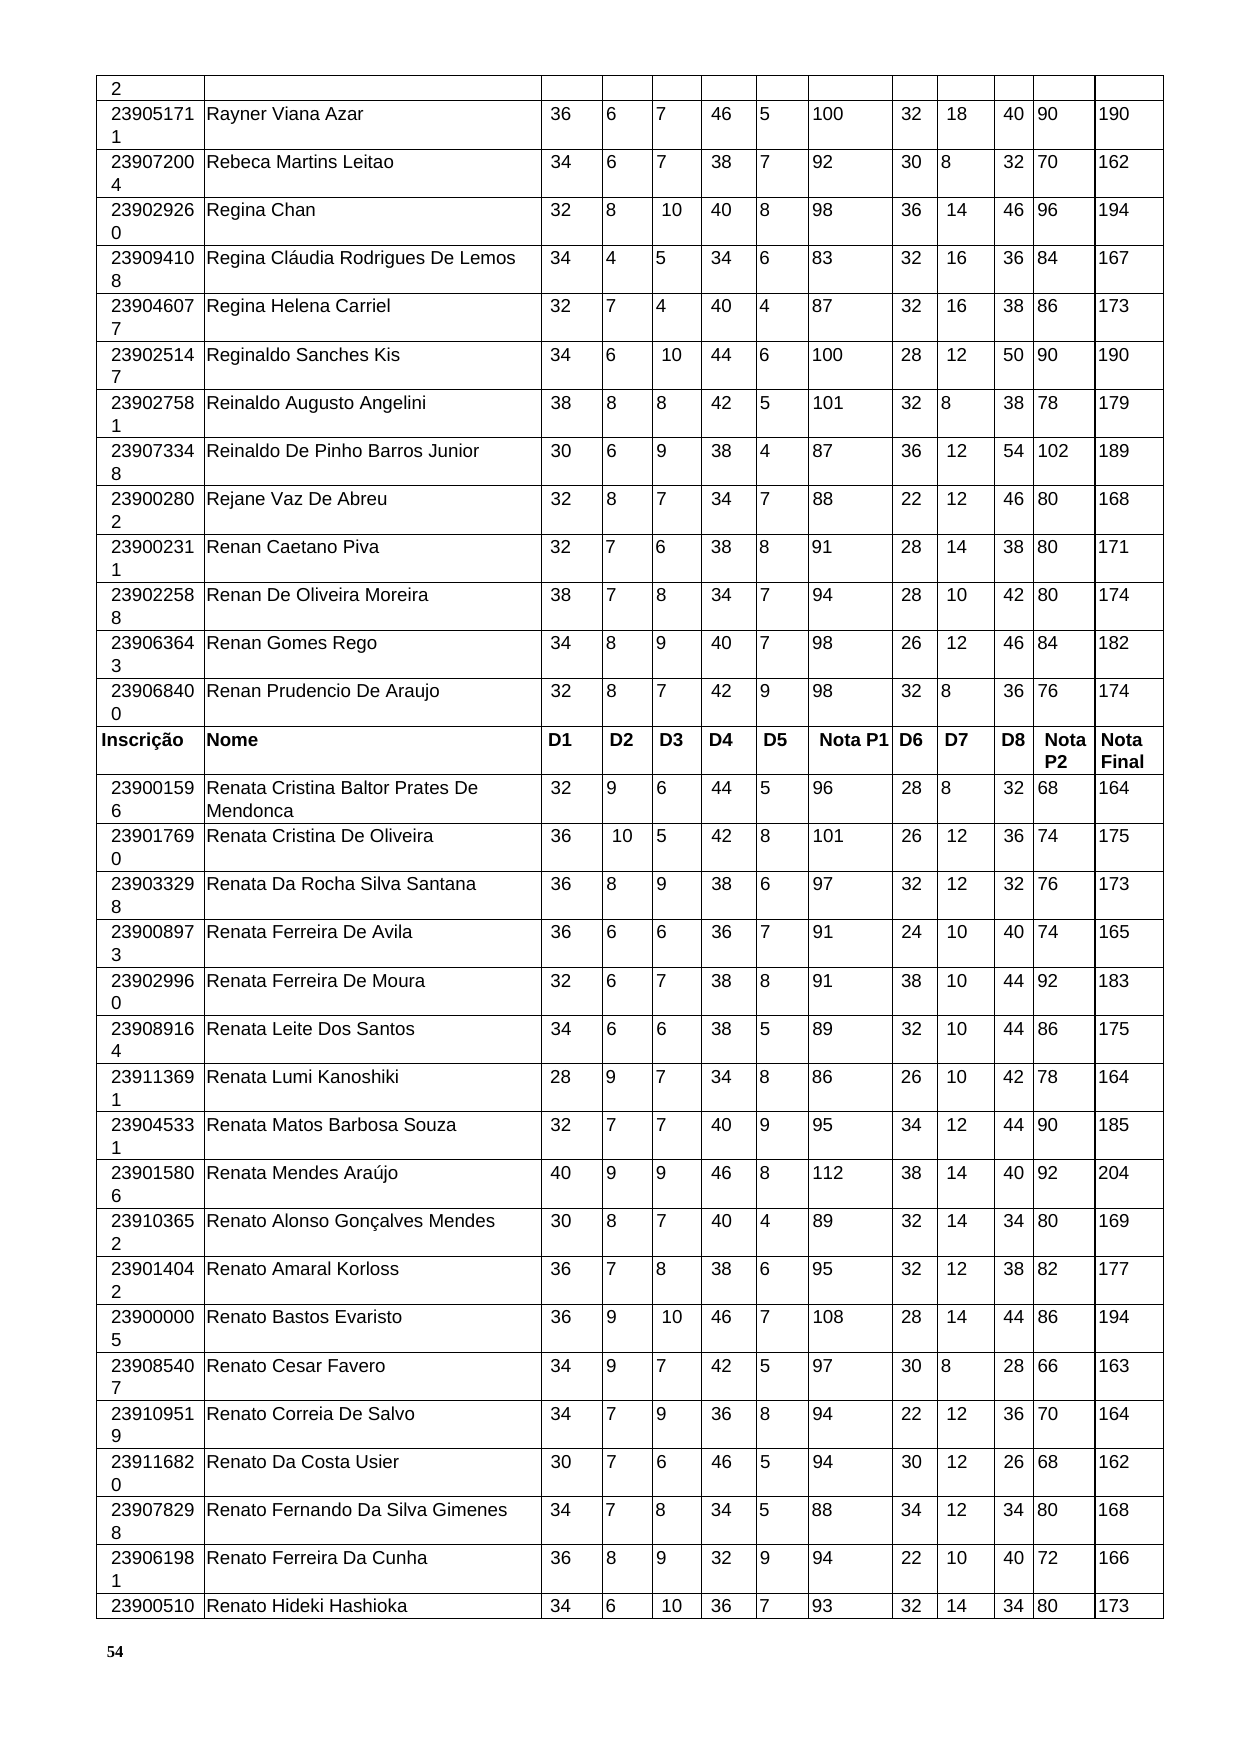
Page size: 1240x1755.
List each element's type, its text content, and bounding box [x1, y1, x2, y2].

table_cell 36 [702, 920, 756, 967]
table_cell 70 [1034, 1401, 1094, 1448]
table_cell 36 [542, 1545, 602, 1592]
table_cell 239002802 [97, 486, 204, 533]
table_cell 22 [893, 1545, 937, 1592]
table_cell 14 [938, 1594, 994, 1618]
table_cell 96 [809, 775, 892, 822]
table_cell 8 [603, 198, 652, 245]
table_cell 36 [893, 438, 937, 485]
table_cell 34 [702, 486, 756, 533]
table_cell 8 [603, 390, 652, 437]
table_cell 30 [542, 1209, 602, 1256]
table_cell Reinaldo Augusto Angelini [205, 390, 541, 437]
table_cell 173 [1096, 1594, 1163, 1618]
table_cell 98 [809, 198, 892, 245]
table_cell 90 [1034, 1112, 1094, 1159]
table_cell 28 [893, 583, 937, 630]
table_cell 7 [653, 679, 701, 726]
table_cell Regina Cláudia Rodrigues De Lemos [205, 246, 541, 293]
table_cell 36 [995, 246, 1033, 293]
table_cell 34 [542, 1016, 602, 1063]
table_cell 8 [757, 535, 808, 582]
table_cell 8 [938, 150, 994, 197]
table_cell Renata Cristina Baltor Prates De Mendonca [205, 775, 541, 822]
table_cell [702, 76, 756, 100]
table_cell 86 [1034, 294, 1094, 341]
table_cell 5 [757, 775, 808, 822]
table_cell 9 [603, 1064, 652, 1111]
table_cell 174 [1096, 679, 1163, 726]
table_cell 32 [893, 872, 937, 919]
table_cell 68 [1034, 1449, 1094, 1496]
table_cell 36 [702, 1594, 756, 1618]
table_cell Rebeca Martins Leitao [205, 150, 541, 197]
table_cell 46 [702, 1449, 756, 1496]
table_cell [542, 76, 602, 100]
table_cell 7 [757, 150, 808, 197]
table_cell 40 [702, 198, 756, 245]
table_cell 38 [702, 1016, 756, 1063]
table_cell 88 [809, 486, 892, 533]
table_cell 97 [809, 872, 892, 919]
table_cell 34 [995, 1209, 1033, 1256]
table_cell 12 [938, 824, 994, 871]
table_cell 165 [1096, 920, 1163, 967]
table_cell 7 [653, 1353, 701, 1400]
table_cell 94 [809, 583, 892, 630]
table_cell Renata Ferreira De Avila [205, 920, 541, 967]
table_cell 194 [1096, 198, 1163, 245]
table_cell 5 [757, 1353, 808, 1400]
table_cell Renato Bastos Evaristo [205, 1305, 541, 1352]
table_cell 38 [702, 968, 756, 1015]
table_cell D3 [653, 727, 701, 774]
table_cell 7 [653, 1064, 701, 1111]
table_cell 189 [1096, 438, 1163, 485]
table_cell [757, 76, 808, 100]
table_cell 42 [995, 1064, 1033, 1111]
table_cell 9 [603, 1305, 652, 1352]
table_cell 239073348 [97, 438, 204, 485]
table_cell 46 [702, 1160, 756, 1207]
table_cell 12 [938, 1497, 994, 1544]
table_cell 80 [1034, 486, 1094, 533]
table_cell 32 [542, 294, 602, 341]
table_cell 10 [653, 1305, 701, 1352]
table_cell 34 [542, 1594, 602, 1618]
table_cell 12 [938, 486, 994, 533]
table_cell 12 [938, 1401, 994, 1448]
table_cell 92 [809, 150, 892, 197]
table_cell 10 [938, 920, 994, 967]
table_cell 12 [938, 1112, 994, 1159]
table_cell [603, 76, 652, 100]
table_cell 8 [757, 824, 808, 871]
table_cell D2 [603, 727, 652, 774]
table_cell Renata Lumi Kanoshiki [205, 1064, 541, 1111]
table_cell 8 [653, 1257, 701, 1304]
table_cell 239002311 [97, 535, 204, 582]
table_cell 239046077 [97, 294, 204, 341]
table_cell 10 [653, 342, 701, 389]
table_cell 84 [1034, 631, 1094, 678]
table_cell 7 [757, 1594, 808, 1618]
table_cell [205, 76, 541, 100]
table_cell 175 [1096, 824, 1163, 871]
table_cell 80 [1034, 1497, 1094, 1544]
table_cell 36 [542, 1305, 602, 1352]
table_cell 38 [702, 1257, 756, 1304]
table_cell 164 [1096, 1064, 1163, 1111]
table_cell 6 [757, 872, 808, 919]
table_cell Rejane Vaz De Abreu [205, 486, 541, 533]
table_cell 34 [542, 150, 602, 197]
table_cell 42 [702, 679, 756, 726]
table_cell 30 [893, 150, 937, 197]
table_cell 46 [702, 1305, 756, 1352]
table_cell 108 [809, 1305, 892, 1352]
table_cell 4 [757, 294, 808, 341]
table_cell 50 [995, 342, 1033, 389]
table_cell 163 [1096, 1353, 1163, 1400]
table_cell [1034, 76, 1094, 100]
table_cell 40 [995, 1160, 1033, 1207]
table_cell 80 [1034, 583, 1094, 630]
table_cell 30 [893, 1353, 937, 1400]
table_cell 239116820 [97, 1449, 204, 1496]
table_cell Renata Cristina De Oliveira [205, 824, 541, 871]
table_cell 38 [893, 1160, 937, 1207]
table_cell 78 [1034, 390, 1094, 437]
table_cell 177 [1096, 1257, 1163, 1304]
table_cell 32 [542, 775, 602, 822]
table_cell 92 [1034, 1160, 1094, 1207]
table_cell Renato Alonso Gonçalves Mendes [205, 1209, 541, 1256]
table_cell 174 [1096, 583, 1163, 630]
table_cell 22 [893, 486, 937, 533]
table_cell 7 [757, 486, 808, 533]
table_cell 98 [809, 631, 892, 678]
table_cell 40 [702, 294, 756, 341]
table_cell 239033298 [97, 872, 204, 919]
table_cell 40 [542, 1160, 602, 1207]
table_cell 5 [653, 246, 701, 293]
table_cell 7 [653, 486, 701, 533]
table_cell 12 [938, 1257, 994, 1304]
table_cell 239063643 [97, 631, 204, 678]
table_cell Reginaldo Sanches Kis [205, 342, 541, 389]
table_cell 239015806 [97, 1160, 204, 1207]
table_cell 68 [1034, 775, 1094, 822]
table_cell 86 [1034, 1016, 1094, 1063]
table_cell 6 [757, 1257, 808, 1304]
table_cell 24 [893, 920, 937, 967]
table_cell 34 [542, 1353, 602, 1400]
table_cell 34 [995, 1497, 1033, 1544]
table_cell 46 [995, 486, 1033, 533]
table_cell 7 [653, 150, 701, 197]
table_cell 32 [893, 294, 937, 341]
table_cell 164 [1096, 1401, 1163, 1448]
table_cell 8 [757, 1160, 808, 1207]
table_cell D7 [938, 727, 994, 774]
table_cell 239022588 [97, 583, 204, 630]
table_cell 194 [1096, 1305, 1163, 1352]
table_cell 6 [653, 535, 701, 582]
table_cell 86 [1034, 1305, 1094, 1352]
table_cell 9 [757, 1545, 808, 1592]
table_cell 6 [757, 342, 808, 389]
table_cell 14 [938, 198, 994, 245]
table_cell Renato Ferreira Da Cunha [205, 1545, 541, 1592]
table_cell 32 [702, 1545, 756, 1592]
table_cell 26 [893, 631, 937, 678]
table_cell Renato Fernando Da Silva Gimenes [205, 1497, 541, 1544]
table_cell Renato Amaral Korloss [205, 1257, 541, 1304]
table_cell 4 [757, 1209, 808, 1256]
table_cell 239068400 [97, 679, 204, 726]
table_cell 12 [938, 342, 994, 389]
table_cell 38 [995, 535, 1033, 582]
table_cell Renata Ferreira De Moura [205, 968, 541, 1015]
table_cell 38 [995, 294, 1033, 341]
table_cell 7 [757, 920, 808, 967]
table_cell 239078298 [97, 1497, 204, 1544]
table_cell 36 [893, 198, 937, 245]
table_cell 32 [893, 390, 937, 437]
table_cell 8 [653, 1497, 701, 1544]
table_cell 168 [1096, 1497, 1163, 1544]
table_cell 36 [995, 679, 1033, 726]
table_cell 98 [809, 679, 892, 726]
table_cell 36 [995, 1401, 1033, 1448]
table_cell Renan Gomes Rego [205, 631, 541, 678]
table_cell 76 [1034, 679, 1094, 726]
table_cell 34 [542, 631, 602, 678]
table_cell 32 [542, 679, 602, 726]
table_cell 34 [893, 1497, 937, 1544]
table_cell Renata Leite Dos Santos [205, 1016, 541, 1063]
table_cell 173 [1096, 294, 1163, 341]
table_cell 91 [809, 920, 892, 967]
table_cell 239017690 [97, 824, 204, 871]
table_cell 30 [893, 1449, 937, 1496]
table_cell 28 [893, 535, 937, 582]
table_cell 32 [893, 679, 937, 726]
table_cell 7 [603, 294, 652, 341]
table_cell 5 [757, 1449, 808, 1496]
table_cell 7 [653, 1112, 701, 1159]
table_cell 34 [542, 342, 602, 389]
table_cell 10 [603, 824, 652, 871]
table_cell 6 [653, 920, 701, 967]
table_cell 6 [603, 968, 652, 1015]
table_cell 94 [809, 1401, 892, 1448]
table_cell 239025147 [97, 342, 204, 389]
table_cell Nota Final [1096, 727, 1163, 774]
table_cell 8 [603, 679, 652, 726]
table_cell 12 [938, 1449, 994, 1496]
table_cell 6 [603, 1594, 652, 1618]
table_cell 239109519 [97, 1401, 204, 1448]
table_cell 86 [809, 1064, 892, 1111]
table_cell 5 [653, 824, 701, 871]
table_cell 239008973 [97, 920, 204, 967]
table_cell 101 [809, 390, 892, 437]
table_cell 179 [1096, 390, 1163, 437]
table_cell 239045331 [97, 1112, 204, 1159]
table_cell 93 [809, 1594, 892, 1618]
table_cell 44 [995, 1112, 1033, 1159]
table_cell 34 [702, 246, 756, 293]
table_cell 239014042 [97, 1257, 204, 1304]
table_cell 32 [995, 150, 1033, 197]
table_cell 92 [1034, 968, 1094, 1015]
table_cell 7 [603, 1112, 652, 1159]
table_cell 32 [995, 775, 1033, 822]
table_cell 6 [653, 1449, 701, 1496]
table_cell 167 [1096, 246, 1163, 293]
table_cell 8 [653, 583, 701, 630]
table_cell Renato Da Costa Usier [205, 1449, 541, 1496]
table_cell 89 [809, 1016, 892, 1063]
table_cell 239001596 [97, 775, 204, 822]
table_cell 9 [757, 1112, 808, 1159]
table_cell Nota P1 [809, 727, 892, 774]
table_cell 32 [542, 198, 602, 245]
table_cell 8 [653, 390, 701, 437]
table_cell 38 [542, 583, 602, 630]
table_cell 9 [653, 872, 701, 919]
table_cell 10 [653, 198, 701, 245]
table_cell 78 [1034, 1064, 1094, 1111]
table_cell 44 [995, 1305, 1033, 1352]
table_cell 74 [1034, 824, 1094, 871]
table_cell 36 [542, 920, 602, 967]
table_cell 38 [702, 438, 756, 485]
table_cell 164 [1096, 775, 1163, 822]
table_cell 66 [1034, 1353, 1094, 1400]
table_cell 38 [995, 1257, 1033, 1304]
table_cell 2 [97, 76, 204, 100]
table_cell 87 [809, 438, 892, 485]
table_cell 7 [603, 1257, 652, 1304]
table_cell 36 [542, 1257, 602, 1304]
table_cell 10 [653, 1594, 701, 1618]
table_cell 239029260 [97, 198, 204, 245]
table_cell 44 [702, 775, 756, 822]
table_cell 26 [893, 824, 937, 871]
table_cell 9 [757, 679, 808, 726]
table_cell 34 [542, 246, 602, 293]
table_cell 26 [893, 1064, 937, 1111]
table_cell 7 [603, 1401, 652, 1448]
table_cell 38 [702, 150, 756, 197]
table_cell 169 [1096, 1209, 1163, 1256]
table_cell D5 [757, 727, 808, 774]
table_cell 34 [995, 1594, 1033, 1618]
table_cell 94 [809, 1449, 892, 1496]
table_cell 6 [603, 101, 652, 148]
table_cell 9 [653, 631, 701, 678]
table_cell 239072004 [97, 150, 204, 197]
table_cell 239113691 [97, 1064, 204, 1111]
table_cell 28 [893, 1305, 937, 1352]
table_cell 8 [757, 1064, 808, 1111]
table_cell 40 [995, 1545, 1033, 1592]
table_cell 239029960 [97, 968, 204, 1015]
table_cell 7 [757, 631, 808, 678]
table_cell 9 [603, 1160, 652, 1207]
table_cell 14 [938, 535, 994, 582]
table_cell 239000005 [97, 1305, 204, 1352]
table_cell D1 [542, 727, 602, 774]
table_cell 8 [603, 486, 652, 533]
table_cell Renan Prudencio De Araujo [205, 679, 541, 726]
table_cell 40 [702, 631, 756, 678]
table_cell 54 [995, 438, 1033, 485]
table_cell 42 [702, 390, 756, 437]
table_cell 32 [893, 1209, 937, 1256]
table_cell 82 [1034, 1257, 1094, 1304]
table_cell 76 [1034, 872, 1094, 919]
table_cell 100 [809, 101, 892, 148]
table_cell 44 [995, 968, 1033, 1015]
table_cell 84 [1034, 246, 1094, 293]
table_cell 100 [809, 342, 892, 389]
table_cell 95 [809, 1112, 892, 1159]
table_cell 80 [1034, 1594, 1094, 1618]
table_cell 8 [757, 1401, 808, 1448]
table_cell 32 [542, 486, 602, 533]
table_cell 8 [603, 631, 652, 678]
table_cell 7 [653, 101, 701, 148]
table_cell 28 [893, 775, 937, 822]
table_cell 34 [542, 1401, 602, 1448]
table_cell 239027581 [97, 390, 204, 437]
table_cell 183 [1096, 968, 1163, 1015]
table_cell 42 [995, 583, 1033, 630]
table_cell 28 [542, 1064, 602, 1111]
table_cell 190 [1096, 342, 1163, 389]
table_cell 5 [757, 390, 808, 437]
table_cell 34 [702, 1497, 756, 1544]
table_cell 32 [542, 535, 602, 582]
table_cell 5 [757, 1016, 808, 1063]
table_cell 16 [938, 246, 994, 293]
table_cell 10 [938, 1545, 994, 1592]
table_cell 6 [603, 342, 652, 389]
table_cell 239051711 [97, 101, 204, 148]
table_cell 8 [603, 1209, 652, 1256]
table_cell 32 [995, 872, 1033, 919]
table_cell Renata Matos Barbosa Souza [205, 1112, 541, 1159]
table_cell 8 [603, 872, 652, 919]
table_cell 9 [653, 1160, 701, 1207]
table_cell 8 [938, 679, 994, 726]
table_cell 7 [603, 535, 652, 582]
table_cell 34 [542, 1497, 602, 1544]
table_cell [1096, 76, 1163, 100]
table_cell Renato Cesar Favero [205, 1353, 541, 1400]
table_cell 7 [653, 968, 701, 1015]
table_cell 38 [702, 872, 756, 919]
table_cell 87 [809, 294, 892, 341]
table_cell 6 [603, 438, 652, 485]
table_cell 12 [938, 872, 994, 919]
table_cell 22 [893, 1401, 937, 1448]
table_cell 7 [603, 583, 652, 630]
table_cell 42 [702, 1353, 756, 1400]
table_cell 190 [1096, 101, 1163, 148]
table_cell 239089164 [97, 1016, 204, 1063]
table_cell Regina Helena Carriel [205, 294, 541, 341]
table_cell 12 [938, 438, 994, 485]
table_cell [995, 76, 1033, 100]
table_cell 8 [938, 775, 994, 822]
table_cell 6 [757, 246, 808, 293]
table_cell 6 [603, 1016, 652, 1063]
table_cell 8 [938, 1353, 994, 1400]
table_cell 34 [702, 1064, 756, 1111]
table_cell 36 [542, 101, 602, 148]
table_cell 38 [542, 390, 602, 437]
table_cell 6 [603, 920, 652, 967]
table_cell Renato Hideki Hashioka [205, 1594, 541, 1618]
table_cell 36 [702, 1401, 756, 1448]
table_cell 16 [938, 294, 994, 341]
table_cell 40 [995, 920, 1033, 967]
table_cell 30 [542, 438, 602, 485]
table_cell 74 [1034, 920, 1094, 967]
table_cell 239094108 [97, 246, 204, 293]
table_cell Nota P2 [1034, 727, 1094, 774]
table_cell 32 [893, 1594, 937, 1618]
table_cell 38 [702, 535, 756, 582]
table_cell 4 [603, 246, 652, 293]
table_cell 32 [542, 968, 602, 1015]
table_cell 10 [938, 968, 994, 1015]
table_cell 185 [1096, 1112, 1163, 1159]
table_cell [809, 76, 892, 100]
table_cell 28 [893, 342, 937, 389]
table_cell 6 [653, 775, 701, 822]
table_cell 7 [653, 1209, 701, 1256]
table_cell [893, 76, 937, 100]
table_cell 46 [702, 101, 756, 148]
table_cell 182 [1096, 631, 1163, 678]
table_cell 204 [1096, 1160, 1163, 1207]
table_cell 14 [938, 1160, 994, 1207]
table_cell 36 [542, 824, 602, 871]
table_cell 162 [1096, 1449, 1163, 1496]
table_cell 175 [1096, 1016, 1163, 1063]
table_cell 34 [893, 1112, 937, 1159]
table_cell 80 [1034, 1209, 1094, 1256]
table_cell 5 [757, 101, 808, 148]
table_cell 70 [1034, 150, 1094, 197]
table_cell 171 [1096, 535, 1163, 582]
table_cell 8 [603, 1545, 652, 1592]
table_cell 44 [995, 1016, 1033, 1063]
table_cell 32 [893, 1257, 937, 1304]
table_cell 36 [995, 824, 1033, 871]
table_cell 40 [995, 101, 1033, 148]
table_cell 9 [653, 438, 701, 485]
table_cell 96 [1034, 198, 1094, 245]
table_cell Inscrição [97, 727, 204, 774]
table_cell 42 [702, 824, 756, 871]
table_cell 9 [653, 1401, 701, 1448]
table_cell [938, 76, 994, 100]
table_cell 97 [809, 1353, 892, 1400]
table_cell 91 [809, 968, 892, 1015]
table_cell 38 [995, 390, 1033, 437]
table_cell 10 [938, 1064, 994, 1111]
table_cell Renata Mendes Araújo [205, 1160, 541, 1207]
table_cell 9 [603, 1353, 652, 1400]
table_cell 9 [603, 775, 652, 822]
table_cell 46 [995, 198, 1033, 245]
table_cell 8 [757, 968, 808, 1015]
table_cell D4 [702, 727, 756, 774]
table_cell 12 [938, 631, 994, 678]
table_cell 239103652 [97, 1209, 204, 1256]
table_cell 10 [938, 1016, 994, 1063]
table_cell 10 [938, 583, 994, 630]
table_cell 89 [809, 1209, 892, 1256]
table_cell 32 [542, 1112, 602, 1159]
table_cell 38 [893, 968, 937, 1015]
table_cell 88 [809, 1497, 892, 1544]
table_cell 40 [702, 1209, 756, 1256]
table_cell 166 [1096, 1545, 1163, 1592]
table_cell Renato Correia De Salvo [205, 1401, 541, 1448]
table_cell 32 [893, 246, 937, 293]
table_cell Renan Caetano Piva [205, 535, 541, 582]
table_cell 14 [938, 1305, 994, 1352]
table_cell 34 [702, 583, 756, 630]
table_cell Rayner Viana Azar [205, 101, 541, 148]
table_cell 6 [653, 1016, 701, 1063]
table_cell Regina Chan [205, 198, 541, 245]
table_cell 6 [603, 150, 652, 197]
table_cell 32 [893, 101, 937, 148]
table_cell 101 [809, 824, 892, 871]
table_cell 46 [995, 631, 1033, 678]
table_cell 173 [1096, 872, 1163, 919]
table_cell 8 [938, 390, 994, 437]
table_cell 28 [995, 1353, 1033, 1400]
table_cell 8 [757, 198, 808, 245]
table_cell 4 [757, 438, 808, 485]
table_cell 80 [1034, 535, 1094, 582]
table_cell 40 [702, 1112, 756, 1159]
table_cell 7 [603, 1449, 652, 1496]
table_cell 44 [702, 342, 756, 389]
table_cell 239085407 [97, 1353, 204, 1400]
table_cell 14 [938, 1209, 994, 1256]
table_cell 162 [1096, 150, 1163, 197]
table_cell 4 [653, 294, 701, 341]
table_cell 7 [757, 583, 808, 630]
table_cell D8 [995, 727, 1033, 774]
table_cell 36 [542, 872, 602, 919]
table_cell Renata Da Rocha Silva Santana [205, 872, 541, 919]
table_cell 94 [809, 1545, 892, 1592]
table_cell 9 [653, 1545, 701, 1592]
table_cell 23900510 [97, 1594, 204, 1618]
table_cell 26 [995, 1449, 1033, 1496]
table_cell Renan De Oliveira Moreira [205, 583, 541, 630]
table_cell 7 [603, 1497, 652, 1544]
table_cell 168 [1096, 486, 1163, 533]
table_cell 239061981 [97, 1545, 204, 1592]
table_cell 32 [893, 1016, 937, 1063]
table_cell 30 [542, 1449, 602, 1496]
table_cell 90 [1034, 101, 1094, 148]
table_cell 90 [1034, 342, 1094, 389]
table_cell 112 [809, 1160, 892, 1207]
table_cell 91 [809, 535, 892, 582]
table_cell 72 [1034, 1545, 1094, 1592]
table_cell 18 [938, 101, 994, 148]
table_cell Reinaldo De Pinho Barros Junior [205, 438, 541, 485]
table_cell D6 [893, 727, 937, 774]
table_cell 95 [809, 1257, 892, 1304]
table_cell [653, 76, 701, 100]
table_cell 5 [757, 1497, 808, 1544]
table_cell 102 [1034, 438, 1094, 485]
table_cell Nome [205, 727, 541, 774]
table_cell 83 [809, 246, 892, 293]
table_cell 7 [757, 1305, 808, 1352]
